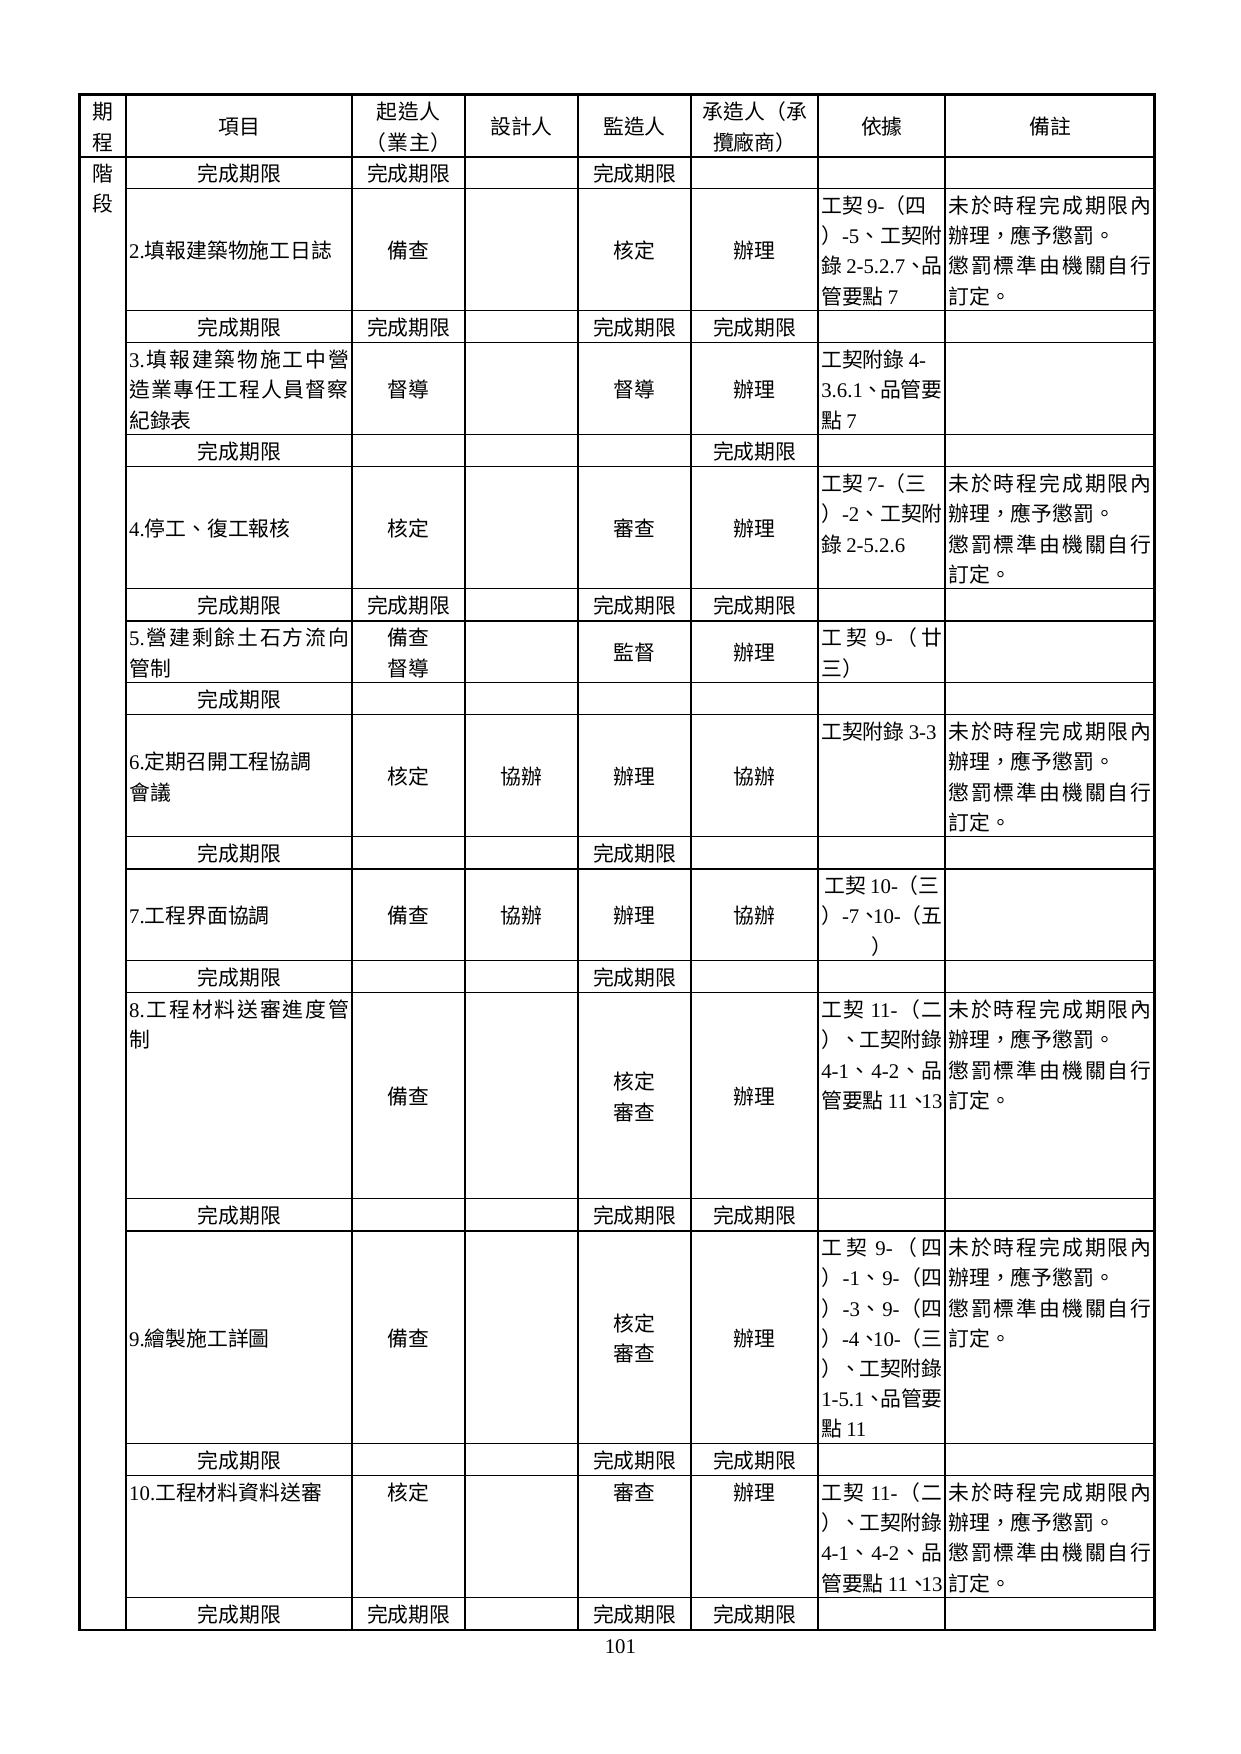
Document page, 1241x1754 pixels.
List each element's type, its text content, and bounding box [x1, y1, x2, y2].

table_cell 工契11-（二）、工契附錄4-1、4-2、品管要點11、13 [819, 1476, 944, 1597]
table_cell 備查 [353, 1232, 464, 1443]
table_cell 完成期限 [127, 1598, 351, 1629]
table_cell [466, 683, 577, 714]
table_cell [466, 1598, 577, 1629]
table_cell [692, 158, 817, 188]
table_cell [946, 311, 1153, 342]
table_cell 核定 審查 [579, 993, 690, 1198]
table_header 設計人 [466, 96, 577, 156]
table_cell 辦理 [579, 870, 690, 960]
table_cell [353, 435, 464, 466]
table_cell 辦理 [692, 189, 817, 310]
table_cell 工契9-（四）-5、工契附錄2-5.2.7、品管要點7 [819, 189, 944, 310]
table_cell [819, 158, 944, 188]
table_cell 工契9-（四）-1、9-（四）-3、9-（四）-4、10-（三）、工契附錄1-5.1、品管要點11 [819, 1232, 944, 1443]
table_cell 核定 [579, 189, 690, 310]
table_cell [819, 589, 944, 620]
table_cell 3.填報建築物施工中營造業專任工程人員督察紀錄表 [127, 343, 351, 434]
table_cell [466, 837, 577, 868]
table_cell 辦理 [692, 993, 817, 1198]
table_cell 工契11-（二）、工契附錄4-1、4-2、品管要點11、13 [819, 993, 944, 1198]
table_cell [353, 683, 464, 714]
table_cell 未於時程完成期限內辦理，應予懲罰。 懲罰標準由機關自行訂定。 [946, 715, 1153, 836]
table_cell [819, 837, 944, 868]
table_cell [466, 435, 577, 466]
table_cell [466, 158, 577, 188]
table_cell [819, 1199, 944, 1230]
table_cell [579, 435, 690, 466]
table_cell 核定 [353, 715, 464, 836]
table_cell 工契附錄3-3 [819, 715, 944, 836]
table_cell 階段 [81, 158, 125, 1629]
table_cell [946, 158, 1153, 188]
table_cell 完成期限 [353, 589, 464, 620]
table_cell [946, 622, 1153, 682]
table_cell [466, 961, 577, 992]
table_cell 協辦 [692, 870, 817, 960]
table_cell 協辦 [466, 715, 577, 836]
table_cell 備查 督導 [353, 622, 464, 682]
table_cell 備查 [353, 870, 464, 960]
table_cell 完成期限 [579, 1598, 690, 1629]
table_cell [946, 1199, 1153, 1230]
table_cell 完成期限 [579, 961, 690, 992]
table_cell [466, 189, 577, 310]
table_cell 核定 審查 [579, 1232, 690, 1443]
table_cell 8.工程材料送審進度管制 [127, 993, 351, 1198]
table_cell [819, 435, 944, 466]
table_cell [692, 837, 817, 868]
table_cell 未於時程完成期限內辦理，應予懲罰。 懲罰標準由機關自行訂定。 [946, 993, 1153, 1198]
table_cell 辦理 [692, 343, 817, 434]
table_cell 完成期限 [579, 311, 690, 342]
table_cell [353, 961, 464, 992]
table_cell 審查 [579, 1476, 690, 1597]
table_cell 完成期限 [579, 837, 690, 868]
table_cell [466, 993, 577, 1198]
table_cell 完成期限 [127, 311, 351, 342]
table_cell 完成期限 [127, 837, 351, 868]
table_cell 完成期限 [692, 1199, 817, 1230]
table_cell [819, 311, 944, 342]
table_cell 6.定期召開工程協調 會議 [127, 715, 351, 836]
table_cell 完成期限 [692, 435, 817, 466]
table_cell [946, 683, 1153, 714]
table_cell 完成期限 [579, 158, 690, 188]
table_cell 督導 [579, 343, 690, 434]
table_cell 未於時程完成期限內辦理，應予懲罰。 懲罰標準由機關自行訂定。 [946, 1476, 1153, 1597]
table_cell 完成期限 [579, 1199, 690, 1230]
table_cell [579, 683, 690, 714]
table_cell 完成期限 [692, 589, 817, 620]
table_cell 完成期限 [127, 158, 351, 188]
table_cell [466, 1199, 577, 1230]
table_cell 完成期限 [127, 435, 351, 466]
table_cell 完成期限 [127, 1444, 351, 1475]
table_cell 核定 [353, 467, 464, 588]
table_cell 協辦 [692, 715, 817, 836]
table_cell 4.停工、復工報核 [127, 467, 351, 588]
table_cell [353, 1444, 464, 1475]
table_cell [466, 589, 577, 620]
table_cell 完成期限 [353, 1598, 464, 1629]
table_cell [692, 683, 817, 714]
table_cell [466, 343, 577, 434]
table_cell 完成期限 [127, 1199, 351, 1230]
table_cell 完成期限 [692, 311, 817, 342]
table_header 依據 [819, 96, 944, 156]
table_cell 完成期限 [127, 683, 351, 714]
table_cell [466, 1444, 577, 1475]
table_header 監造人 [579, 96, 690, 156]
table_cell [353, 1199, 464, 1230]
table_cell 完成期限 [692, 1598, 817, 1629]
table_cell [819, 1444, 944, 1475]
table_cell 督導 [353, 343, 464, 434]
table_cell 審查 [579, 467, 690, 588]
table_cell 完成期限 [353, 158, 464, 188]
table_cell 完成期限 [127, 961, 351, 992]
table_cell 工契7-（三）-2、工契附錄2-5.2.6 [819, 467, 944, 588]
table_cell 辦理 [692, 1476, 817, 1597]
table_cell 完成期限 [692, 1444, 817, 1475]
table_cell [466, 1476, 577, 1597]
table_cell 7.工程界面協調 [127, 870, 351, 960]
table_cell [692, 961, 817, 992]
table_cell 辦理 [692, 1232, 817, 1443]
table_cell [819, 1598, 944, 1629]
table_cell 辦理 [579, 715, 690, 836]
table_cell 辦理 [692, 622, 817, 682]
table_header 項目 [127, 96, 351, 156]
table_cell 辦理 [692, 467, 817, 588]
table_cell 完成期限 [353, 311, 464, 342]
table_header 備註 [946, 96, 1153, 156]
table_cell [946, 837, 1153, 868]
table_cell [946, 1598, 1153, 1629]
table_cell [466, 622, 577, 682]
table_cell [466, 467, 577, 588]
table_header 期程 [81, 96, 125, 156]
table_cell [353, 837, 464, 868]
table_cell [946, 961, 1153, 992]
table_cell 2.填報建築物施工日誌 [127, 189, 351, 310]
table_cell 9.繪製施工詳圖 [127, 1232, 351, 1443]
table_cell [819, 683, 944, 714]
table_cell 未於時程完成期限內辦理，應予懲罰。 懲罰標準由機關自行訂定。 [946, 1232, 1153, 1443]
table_cell [946, 1444, 1153, 1475]
table_cell [946, 343, 1153, 434]
table_cell 完成期限 [579, 589, 690, 620]
table_cell 10.工程材料資料送審 [127, 1476, 351, 1597]
table_cell 5.營建剩餘土石方流向管制 [127, 622, 351, 682]
table_cell [466, 311, 577, 342]
table_cell 工契9-（廿三） [819, 622, 944, 682]
table_cell 未於時程完成期限內辦理，應予懲罰。 懲罰標準由機關自行訂定。 [946, 189, 1153, 310]
table_cell 工契附錄4-3.6.1、品管要點7 [819, 343, 944, 434]
table_cell 完成期限 [127, 589, 351, 620]
table_cell [466, 1232, 577, 1443]
table_cell 完成期限 [579, 1444, 690, 1475]
table_cell [946, 435, 1153, 466]
table_cell 工契10-（三）-7、10-（五） [819, 870, 944, 960]
table_cell 未於時程完成期限內辦理，應予懲罰。 懲罰標準由機關自行訂定。 [946, 467, 1153, 588]
table_cell 備查 [353, 189, 464, 310]
table_cell [946, 870, 1153, 960]
table_header 承造人（承攬廠商） [692, 96, 817, 156]
table_cell 備查 [353, 993, 464, 1198]
table_cell [946, 589, 1153, 620]
table_cell 協辦 [466, 870, 577, 960]
table_cell [819, 961, 944, 992]
table_cell 核定 [353, 1476, 464, 1597]
table_header 起造人（業主） [353, 96, 464, 156]
table_cell 監督 [579, 622, 690, 682]
